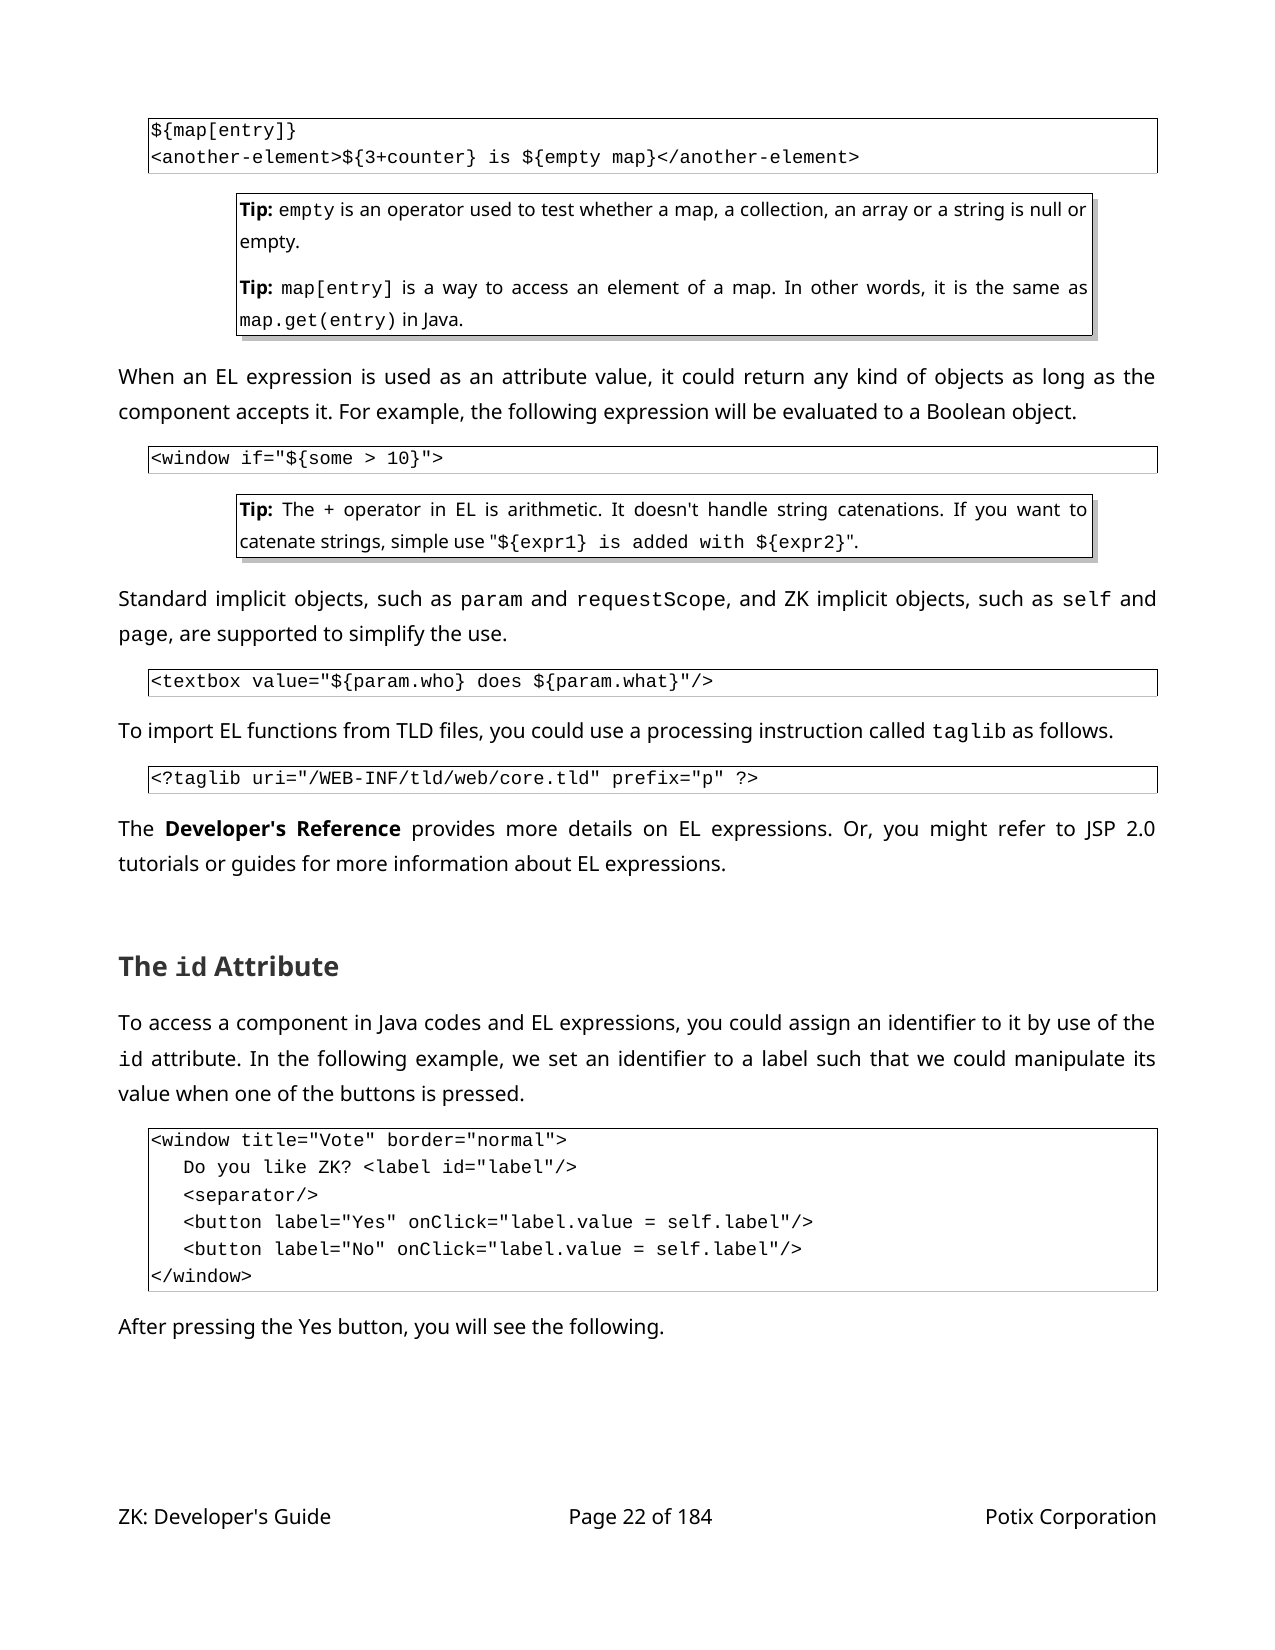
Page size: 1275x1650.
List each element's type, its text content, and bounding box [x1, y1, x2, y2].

text <?taglib uri="/WEB-INF/tld/web/core.tld" prefix="p" ?> [149, 767, 1157, 793]
text </window> [149, 1264, 1157, 1291]
text To import EL functions from TLD files, you could use a processing instruction called taglib as follows. [118, 717, 1157, 745]
text Tip: empty is an operator used to test whether a map, a collection, an array or a string is null or empty. [237, 194, 1092, 254]
text Do you like ZK? <label id="label"/> [149, 1155, 1157, 1179]
text Standard implicit objects, such as param and requestScope, and ZK implicit objects, such as self and page, are supported to simplify the use. [118, 584, 1157, 648]
text ${map[entry]} [149, 119, 1157, 142]
text <window title="Vote" border="normal"> [149, 1129, 1157, 1152]
text After pressing the Yes button, you will see the following. [118, 1312, 1157, 1340]
text To access a component in Java codes and EL expressions, you could assign an identifier to it by use of the id attribute. In the following example, we set an identifier to a label such that we could manipulate its value when one of the buttons is pressed. [118, 1008, 1157, 1107]
text <button label="Yes" onClick="label.value = self.label"/> [149, 1209, 1157, 1234]
text When an EL expression is used as an attribute value, it could return any kind of objects as long as the component accepts it. For example, the following expression will be evaluated to a Boolean object. [118, 362, 1157, 425]
text <another-element>${3+counter} is ${empty map}</another-element> [149, 145, 1157, 173]
text <button label="No" onClick="label.value = self.label"/> [149, 1237, 1157, 1261]
text Tip: The + operator in EL is arithmetic. It doesn't handle string catenations. If you want to catenate strings, simple use "${expr1} is added with ${expr2}". [237, 495, 1092, 557]
subtitle The id Attribute [118, 948, 1157, 985]
text <window if="${some > 10}"> [149, 447, 1157, 473]
text Tip: map[entry] is a way to access an element of a map. In other words, it is the same as map.get(entry) in Java. [237, 271, 1092, 335]
text <separator/> [149, 1182, 1157, 1207]
text The Developer's Reference provides more details on EL expressions. Or, you might refer to JSP 2.0 tutorials or guides for more information about EL expressions. [118, 814, 1157, 877]
text <textbox value="${param.who} does ${param.what}"/> [149, 670, 1157, 696]
